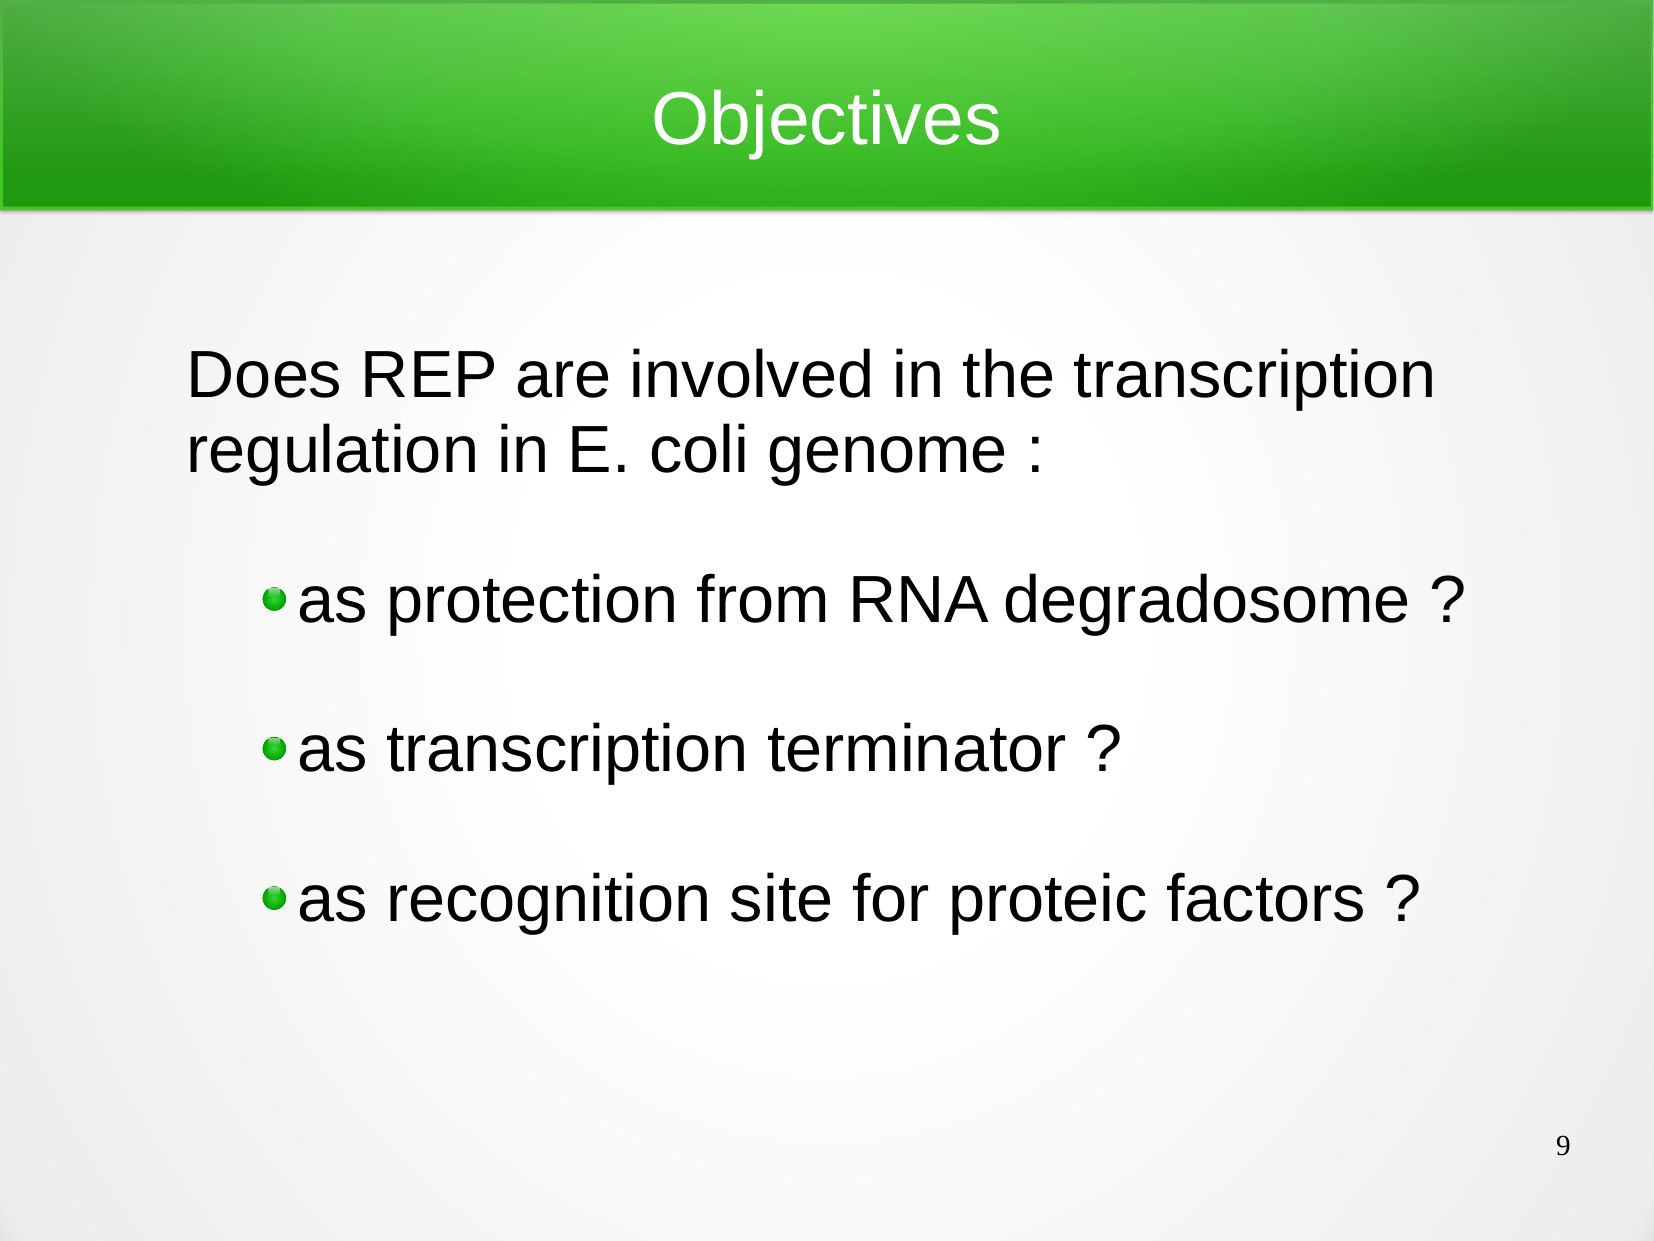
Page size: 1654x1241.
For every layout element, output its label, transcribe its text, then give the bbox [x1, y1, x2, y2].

title Objectives [82, 47, 1571, 189]
text_box Does REP are involved in the transcription regulation in E. coli genome : as protection from RNA degradosome ? as transcription terminator ? as recognition site for proteic factors ? [172, 330, 1516, 943]
